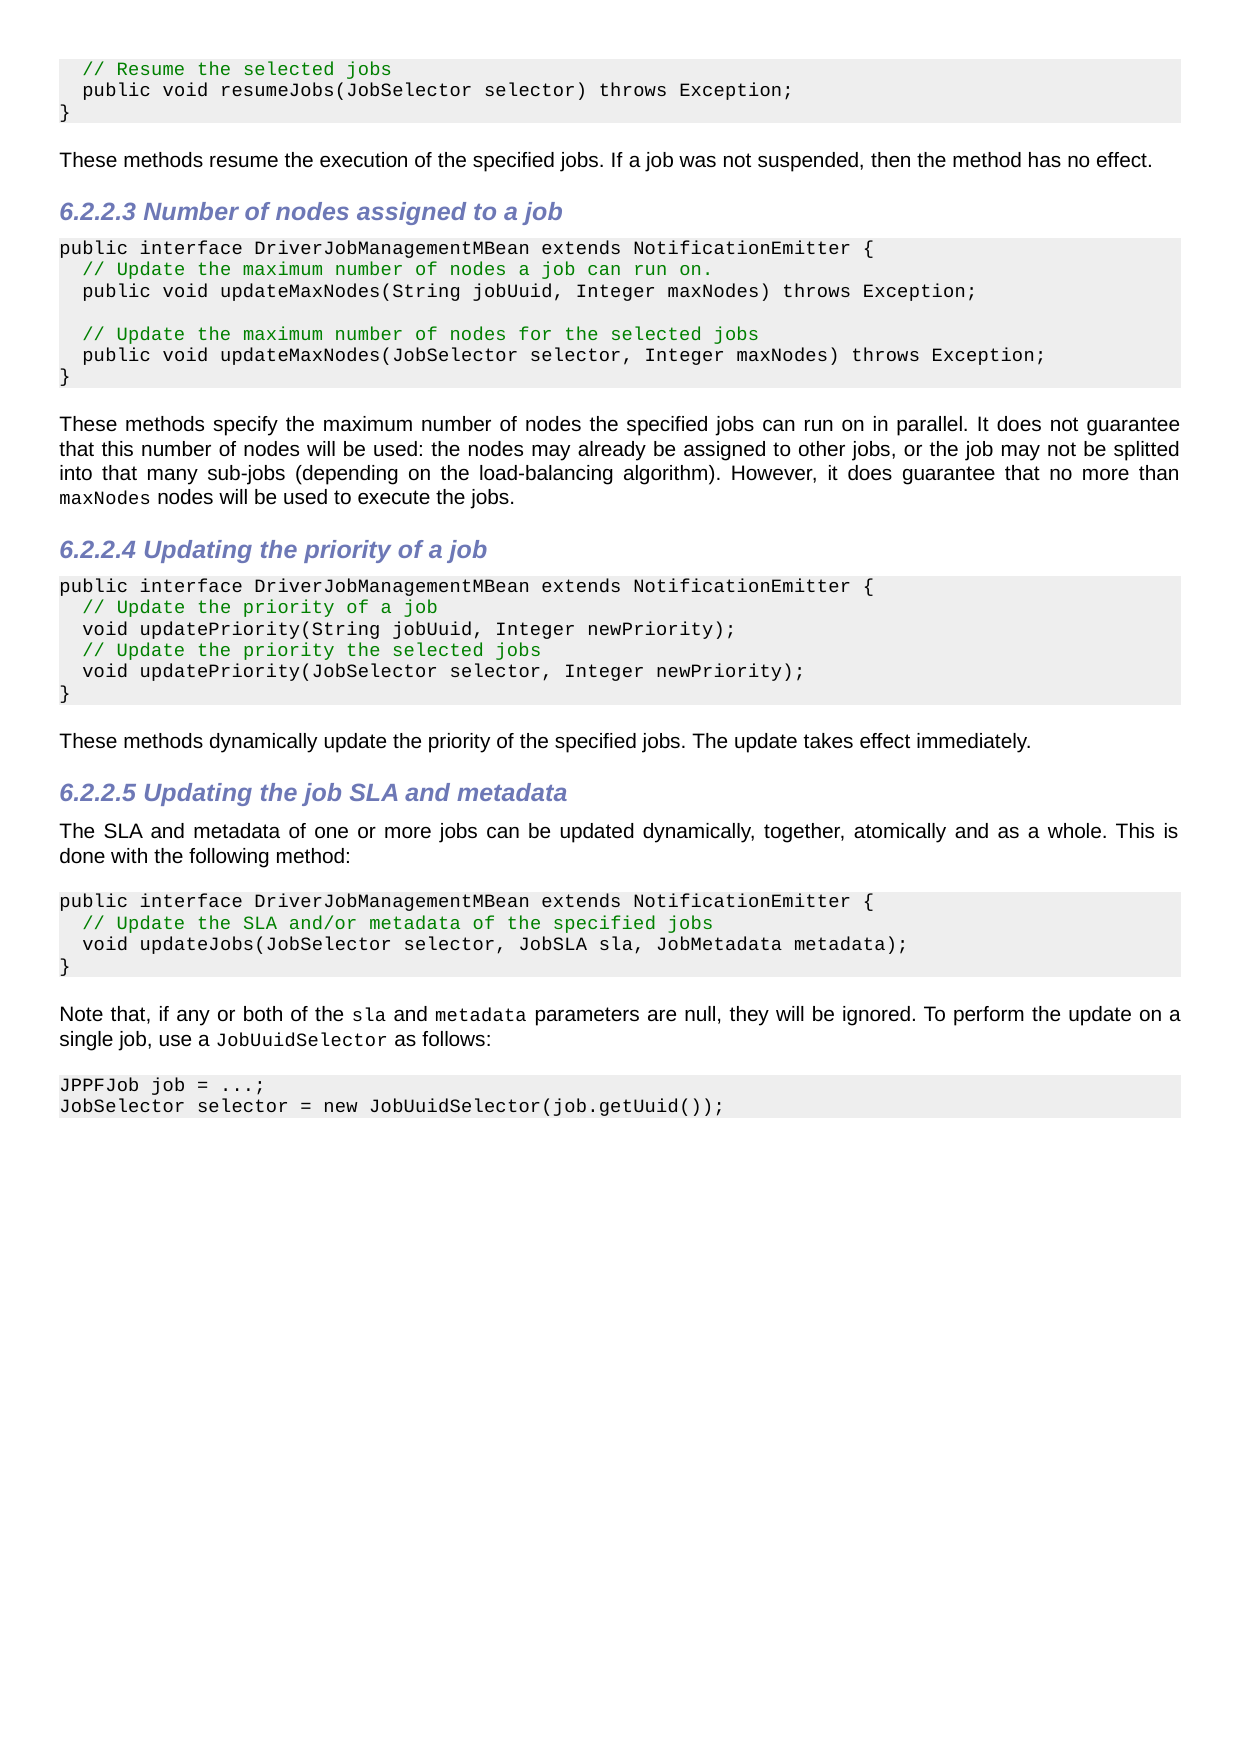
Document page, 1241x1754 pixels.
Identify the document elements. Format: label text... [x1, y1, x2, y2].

text void updatePriority(JobSelector selector, Integer newPriority); [59, 662, 1181, 683]
text // Update the maximum number of nodes a job can run on. [59, 259, 1181, 281]
text // Update the SLA and/or metadata of the specified jobs [59, 913, 1181, 934]
text public interface DriverJobManagementMBean extends NotificationEmitter { [59, 238, 1181, 259]
text void updatePriority(String jobUuid, Integer newPriority); [59, 619, 1181, 640]
text public void updateMaxNodes(JobSelector selector, Integer maxNodes) throws Exception; [59, 345, 1181, 367]
text public void resumeJobs(JobSelector selector) throws Exception; [59, 81, 1181, 102]
text Note that, if any or both of the sla and metadata parameters are null, they will be ignored. To perform the update on a single job, use a JobUuidSelector as follows: [59, 1002, 1181, 1051]
text JobSelector selector = new JobUuidSelector(job.getUuid()); [59, 1097, 1181, 1118]
text } [59, 102, 1181, 123]
text // Update the priority the selected jobs [59, 640, 1181, 662]
text JPPFJob job = ...; [59, 1075, 1181, 1097]
text // Update the maximum number of nodes for the selected jobs [59, 324, 1181, 345]
subtitle Updating the priority of a job [59, 534, 1181, 563]
text void updateJobs(JobSelector selector, JobSLA sla, JobMetadata metadata); [59, 934, 1181, 956]
text public interface DriverJobManagementMBean extends NotificationEmitter { [59, 892, 1181, 913]
text These methods dynamically update the priority of the specified jobs. The update takes effect immediately. [59, 729, 1181, 753]
text public interface DriverJobManagementMBean extends NotificationEmitter { [59, 576, 1181, 597]
text These methods specify the maximum number of nodes the specified jobs can run on in parallel. It does not guarantee that this number of nodes will be used: the nodes may already be assigned to other jobs, or the job may not be splitted into that many sub-jobs (depending on the load-balancing algorithm). However, it does guarantee that no more than maxNodes nodes will be used to execute the jobs. [59, 412, 1181, 509]
subtitle Updating the job SLA and metadata [59, 778, 1181, 807]
text // Update the priority of a job [59, 597, 1181, 619]
text } [59, 367, 1181, 388]
text These methods resume the execution of the specified jobs. If a job was not suspended, then the method has no effect. [59, 147, 1181, 172]
text // Resume the selected jobs [59, 59, 1181, 81]
text The SLA and metadata of one or more jobs can be updated dynamically, together, atomically and as a whole. This is done with the following method: [59, 819, 1181, 868]
text public void updateMaxNodes(String jobUuid, Integer maxNodes) throws Exception; [59, 281, 1181, 302]
text } [59, 956, 1181, 977]
text } [59, 683, 1181, 705]
subtitle Number of nodes assigned to a job [59, 197, 1181, 226]
